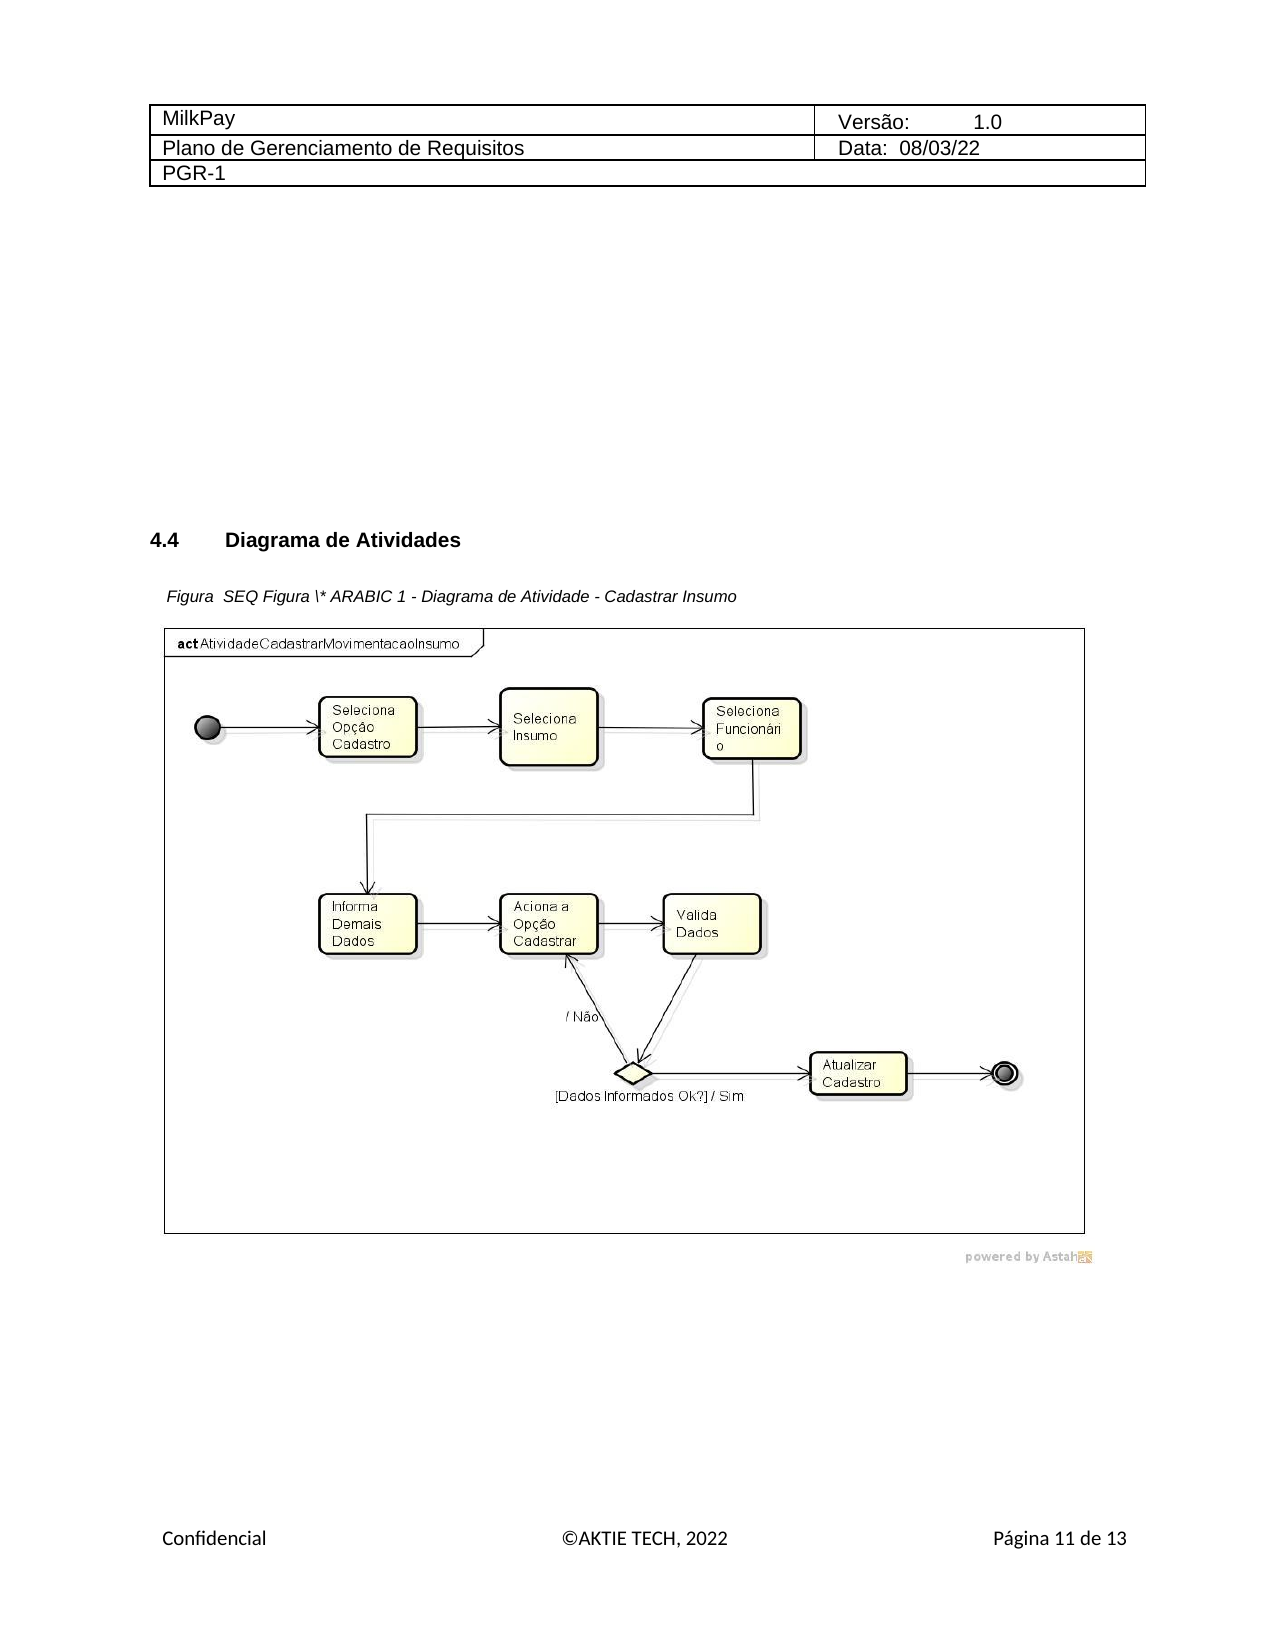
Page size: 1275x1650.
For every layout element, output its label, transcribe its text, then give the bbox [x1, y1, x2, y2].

subtitle Diagrama de Atividades [150, 528, 1125, 552]
picture [152, 617, 1096, 1267]
